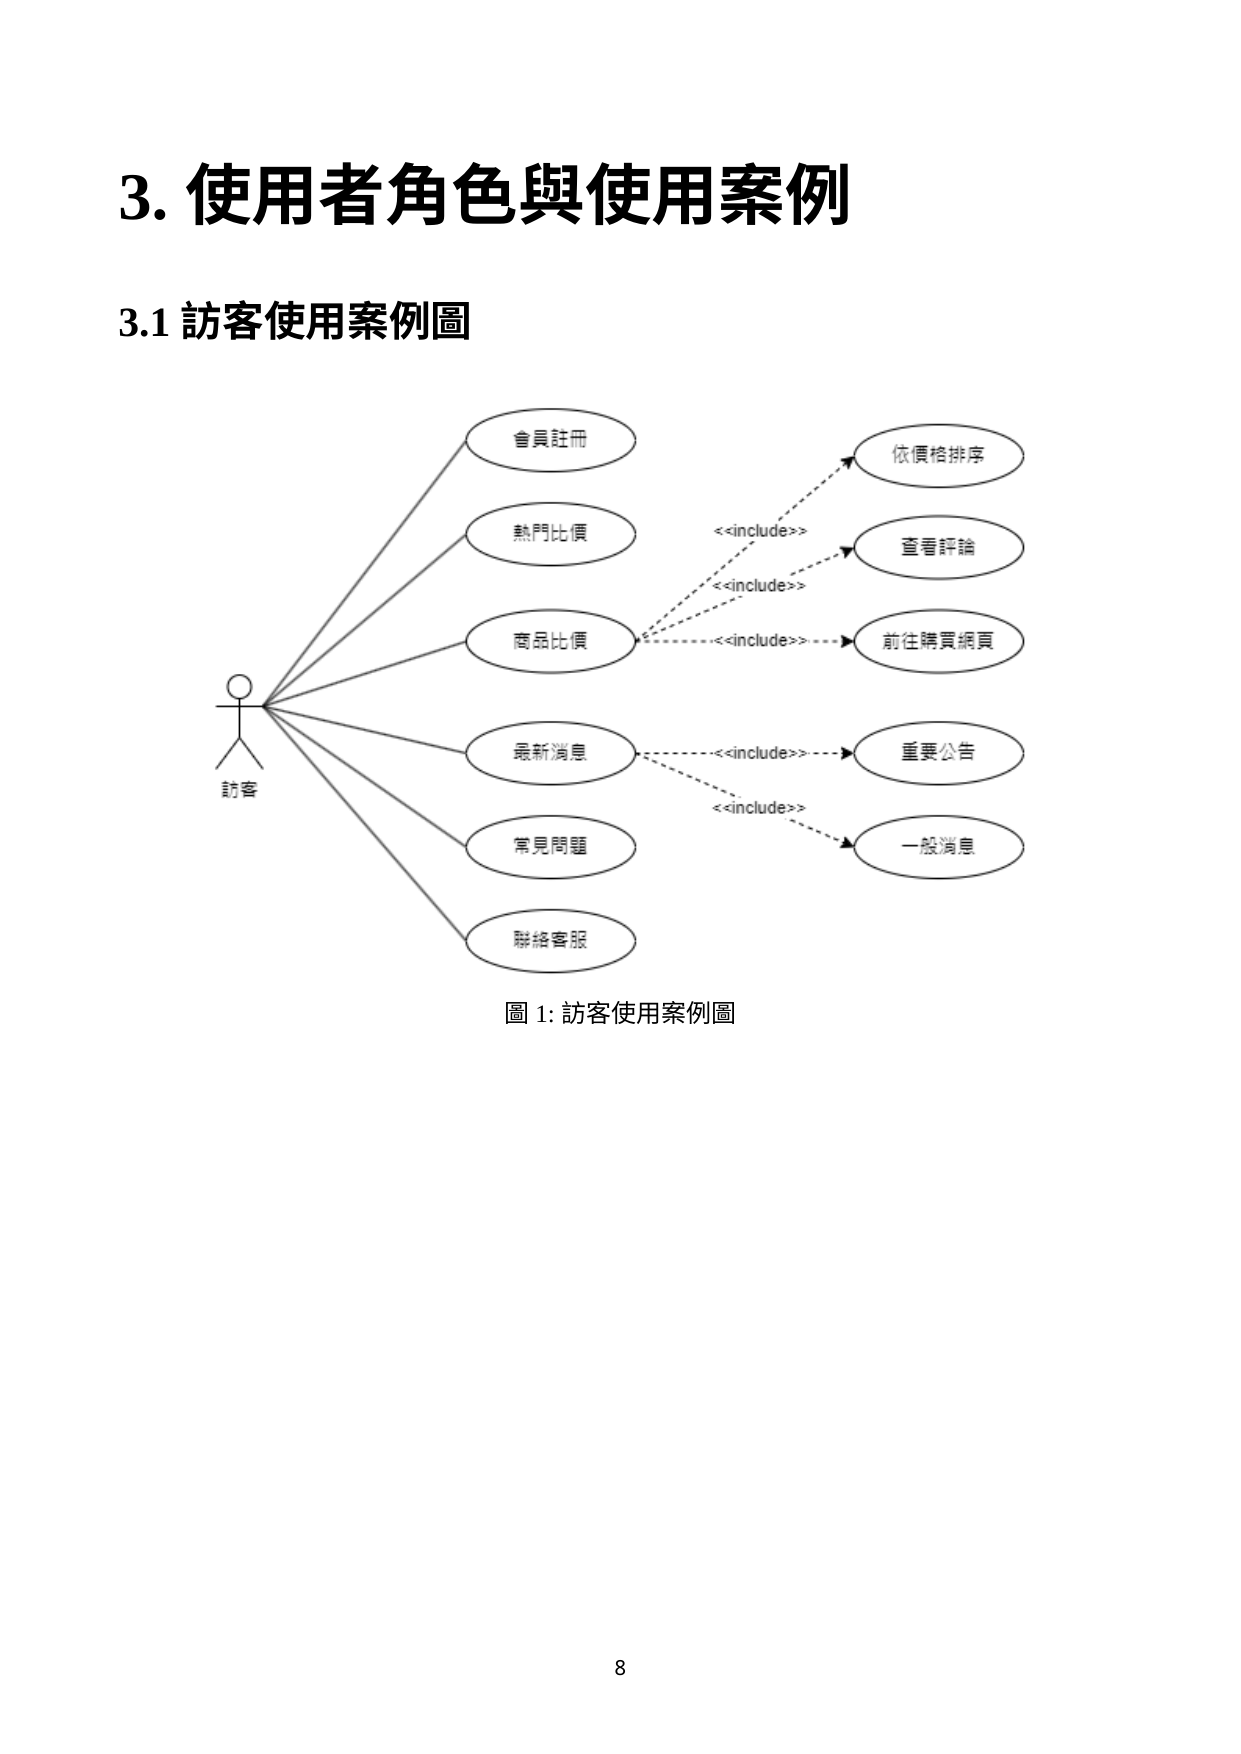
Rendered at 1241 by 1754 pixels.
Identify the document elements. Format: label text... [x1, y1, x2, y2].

text 圖 1: 訪客使用案例圖 [204, 986, 1037, 1030]
picture [203, 396, 1037, 986]
subtitle 3. 使用者角色與使用案例 [118, 142, 1122, 238]
subtitle 3.1 訪客使用案例圖 [118, 288, 1122, 348]
